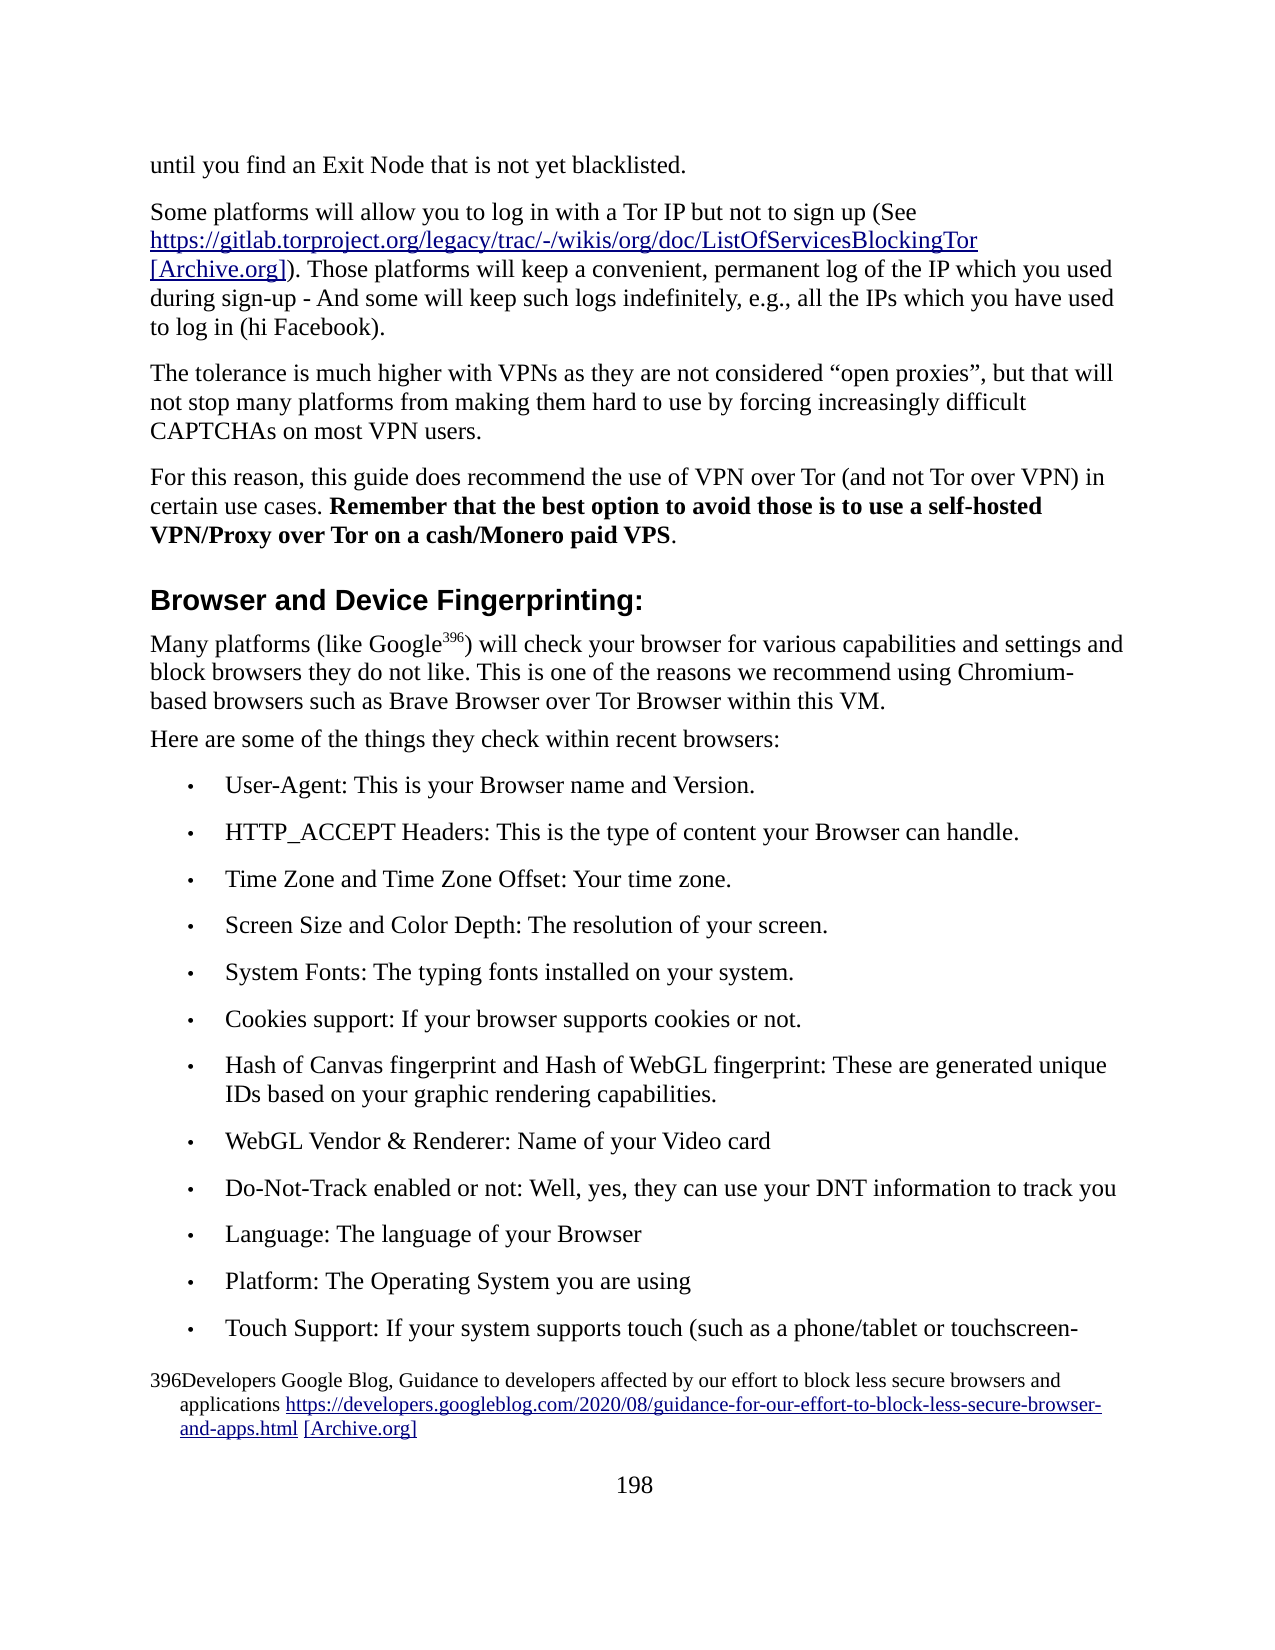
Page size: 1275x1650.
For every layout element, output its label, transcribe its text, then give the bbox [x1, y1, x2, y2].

list WebGL Vendor & Renderer: Name of your Video card [187, 1126, 1125, 1155]
text Many platforms (like Google) will check your browser for various capabilities and settings and block browsers they do not like. This is one of the reasons we recommend using Chromium-based browsers such as Brave Browser over Tor Browser within this VM. [150, 629, 1125, 715]
list Do-Not-Track enabled or not: Well, yes, they can use your DNT information to track you [187, 1173, 1125, 1201]
text Here are some of the things they check within recent browsers: [150, 724, 1125, 753]
list Touch Support: If your system supports touch (such as a phone/tablet or touchscreen- [187, 1313, 1125, 1341]
subtitle Browser and Device Fingerprinting: [150, 583, 1125, 616]
list Language: The language of your Browser [187, 1219, 1125, 1248]
text The tolerance is much higher with VPNs as they are not considered “open proxies”, but that will not stop many platforms from making them hard to use by forcing increasingly difficult CAPTCHAs on most VPN users. [150, 358, 1125, 444]
text until you find an Exit Node that is not yet blacklisted. [150, 150, 1125, 179]
list Hash of Canvas fingerprint and Hash of WebGL fingerprint: These are generated unique IDs based on your graphic rendering capabilities. [187, 1051, 1125, 1108]
list User-Agent: This is your Browser name and Version. [187, 771, 1125, 799]
list Cookies support: If your browser supports cookies or not. [187, 1004, 1125, 1033]
list Platform: The Operating System you are using [187, 1266, 1125, 1295]
list System Fonts: The typing fonts installed on your system. [187, 957, 1125, 986]
list Time Zone and Time Zone Offset: Your time zone. [187, 864, 1125, 893]
list Screen Size and Color Depth: The resolution of your screen. [187, 911, 1125, 939]
text Developers Google Blog, Guidance to developers affected by our effort to block less secure browsers and applications https://developers.googleblog.com/2020/08/guidance-for-our-effort-to-block-less-secure-browser-and-apps.html [Archive.org] [150, 1368, 1125, 1440]
text For this reason, this guide does recommend the use of VPN over Tor (and not Tor over VPN) in certain use cases. Remember that the best option to avoid those is to use a self-hosted VPN/Proxy over Tor on a cash/Monero paid VPS. [150, 462, 1125, 549]
list HTTP_ACCEPT Headers: This is the type of content your Browser can handle. [187, 817, 1125, 846]
text Some platforms will allow you to log in with a Tor IP but not to sign up (See https://gitlab.torproject.org/legacy/trac/-/wikis/org/doc/ListOfServicesBlockingTor [Archive.org]). Those platforms will keep a convenient, permanent log of the IP which you used during sign-up - And some will keep such logs indefinitely, e.g., all the IPs which you have used to log in (hi Facebook). [150, 197, 1125, 340]
